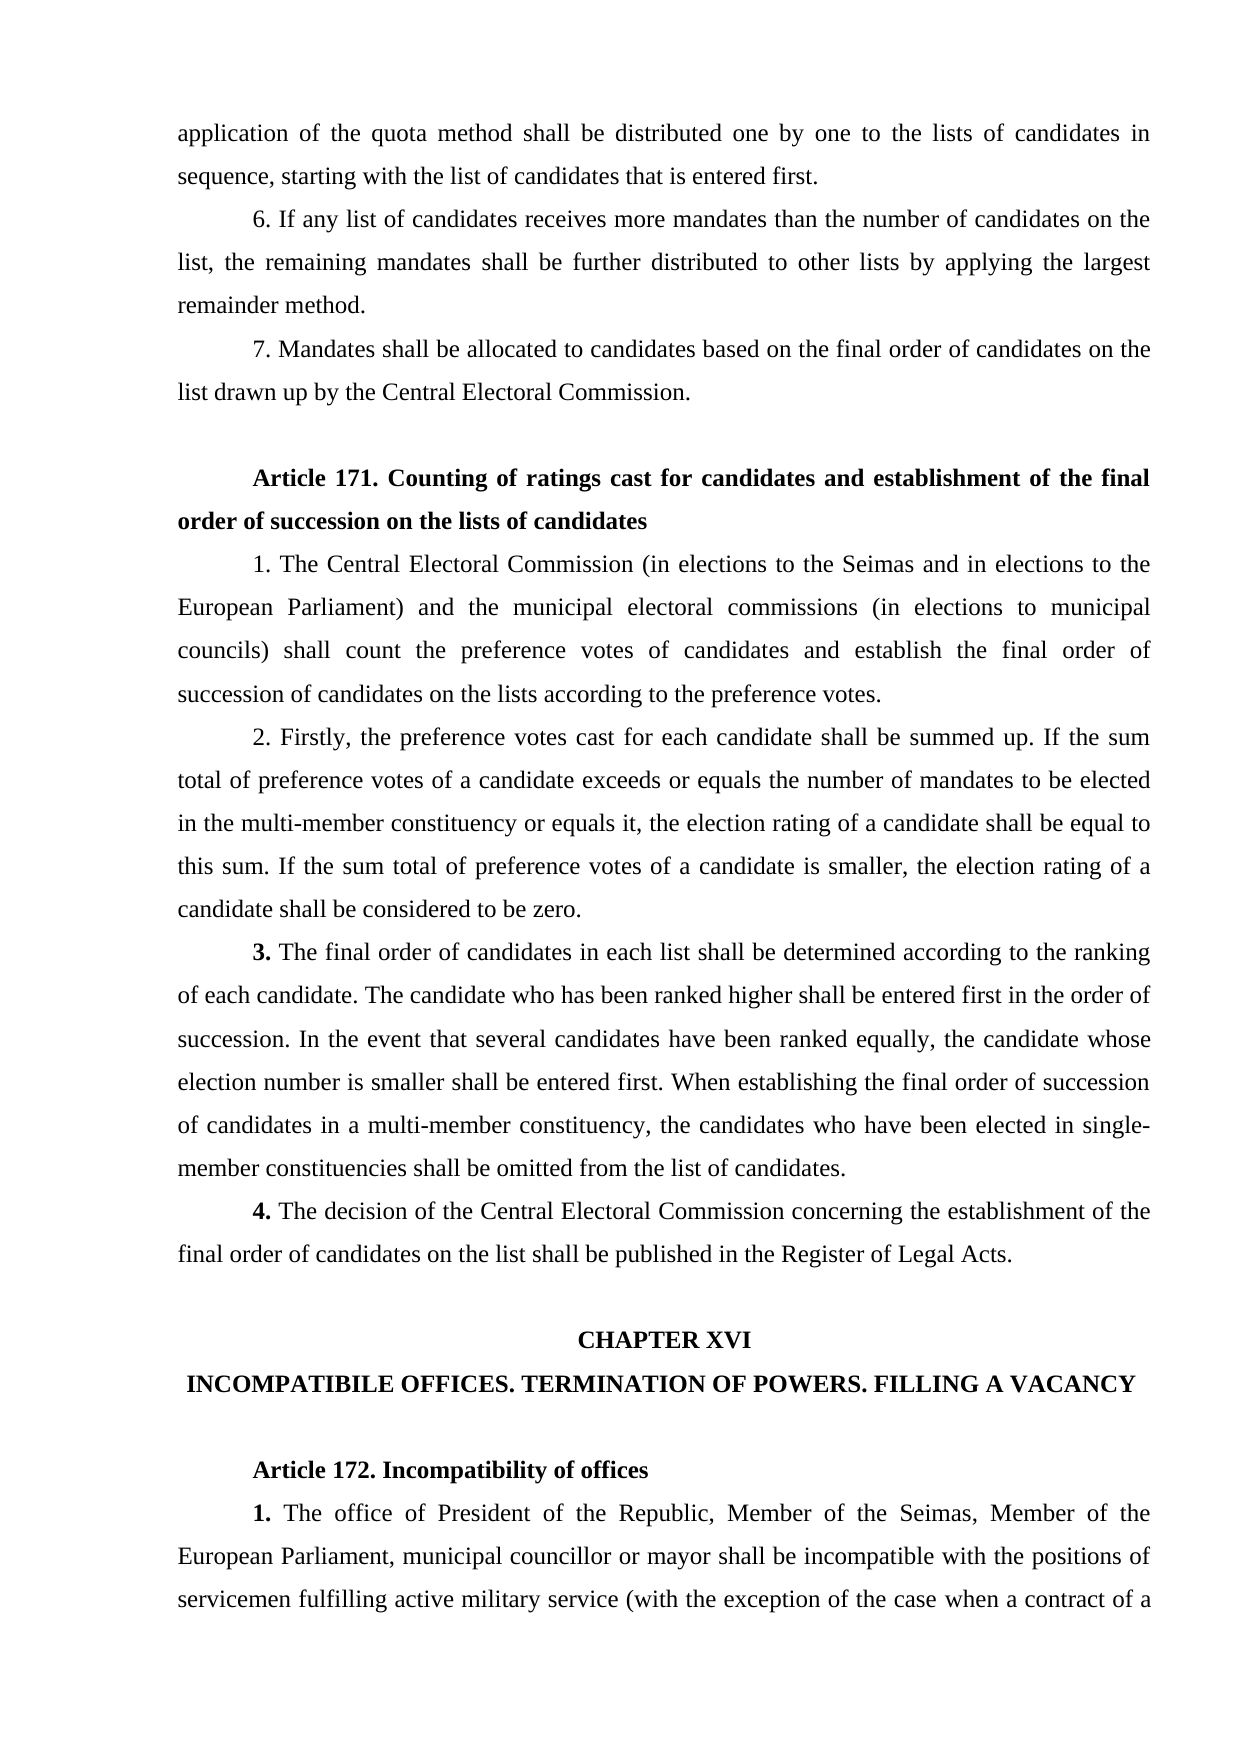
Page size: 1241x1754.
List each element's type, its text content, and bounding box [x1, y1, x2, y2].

text INCOMPATIBILE OFFICES. TERMINATION OF POWERS. FILLING A VACANCY [177, 1369, 1152, 1397]
text 1. The office of President of the Republic, Member of the Seimas, Member of the European Parliament, municipal councillor or mayor shall be incompatible with the positions of servicemen fulfilling active military service (with the exception of the case when a contract of a [177, 1498, 1152, 1613]
text Article 171. Counting of ratings cast for candidates and establishment of the final order of succession on the lists of candidates [177, 463, 1152, 535]
text CHAPTER XVI [177, 1326, 1152, 1354]
text application of the quota method shall be distributed one by one to the lists of candidates in sequence, starting with the list of candidates that is entered first. [177, 118, 1152, 190]
text 3. The final order of candidates in each list shall be determined according to the ranking of each candidate. The candidate who has been ranked higher shall be entered first in the order of succession. In the event that several candidates have been ranked equally, the candidate whose election number is smaller shall be entered first. When establishing the final order of succession of candidates in a multi-member constituency, the candidates who have been elected in single-member constituencies shall be omitted from the list of candidates. [177, 937, 1152, 1182]
text 1. The Central Electoral Commission (in elections to the Seimas and in elections to the European Parliament) and the municipal electoral commissions (in elections to municipal councils) shall count the preference votes of candidates and establish the final order of succession of candidates on the lists according to the preference votes. [177, 549, 1152, 707]
text Article 172. Incompatibility of offices [177, 1455, 1152, 1484]
text 2. Firstly, the preference votes cast for each candidate shall be summed up. If the sum total of preference votes of a candidate exceeds or equals the number of mandates to be elected in the multi-member constituency or equals it, the election rating of a candidate shall be equal to this sum. If the sum total of preference votes of a candidate is smaller, the election rating of a candidate shall be considered to be zero. [177, 722, 1152, 923]
text 4. The decision of the Central Electoral Commission concerning the establishment of the final order of candidates on the list shall be published in the Register of Legal Acts. [177, 1196, 1152, 1268]
text 7. Mandates shall be allocated to candidates based on the final order of candidates on the list drawn up by the Central Electoral Commission. [177, 334, 1152, 406]
text 6. If any list of candidates receives more mandates than the number of candidates on the list, the remaining mandates shall be further distributed to other lists by applying the largest remainder method. [177, 204, 1152, 319]
